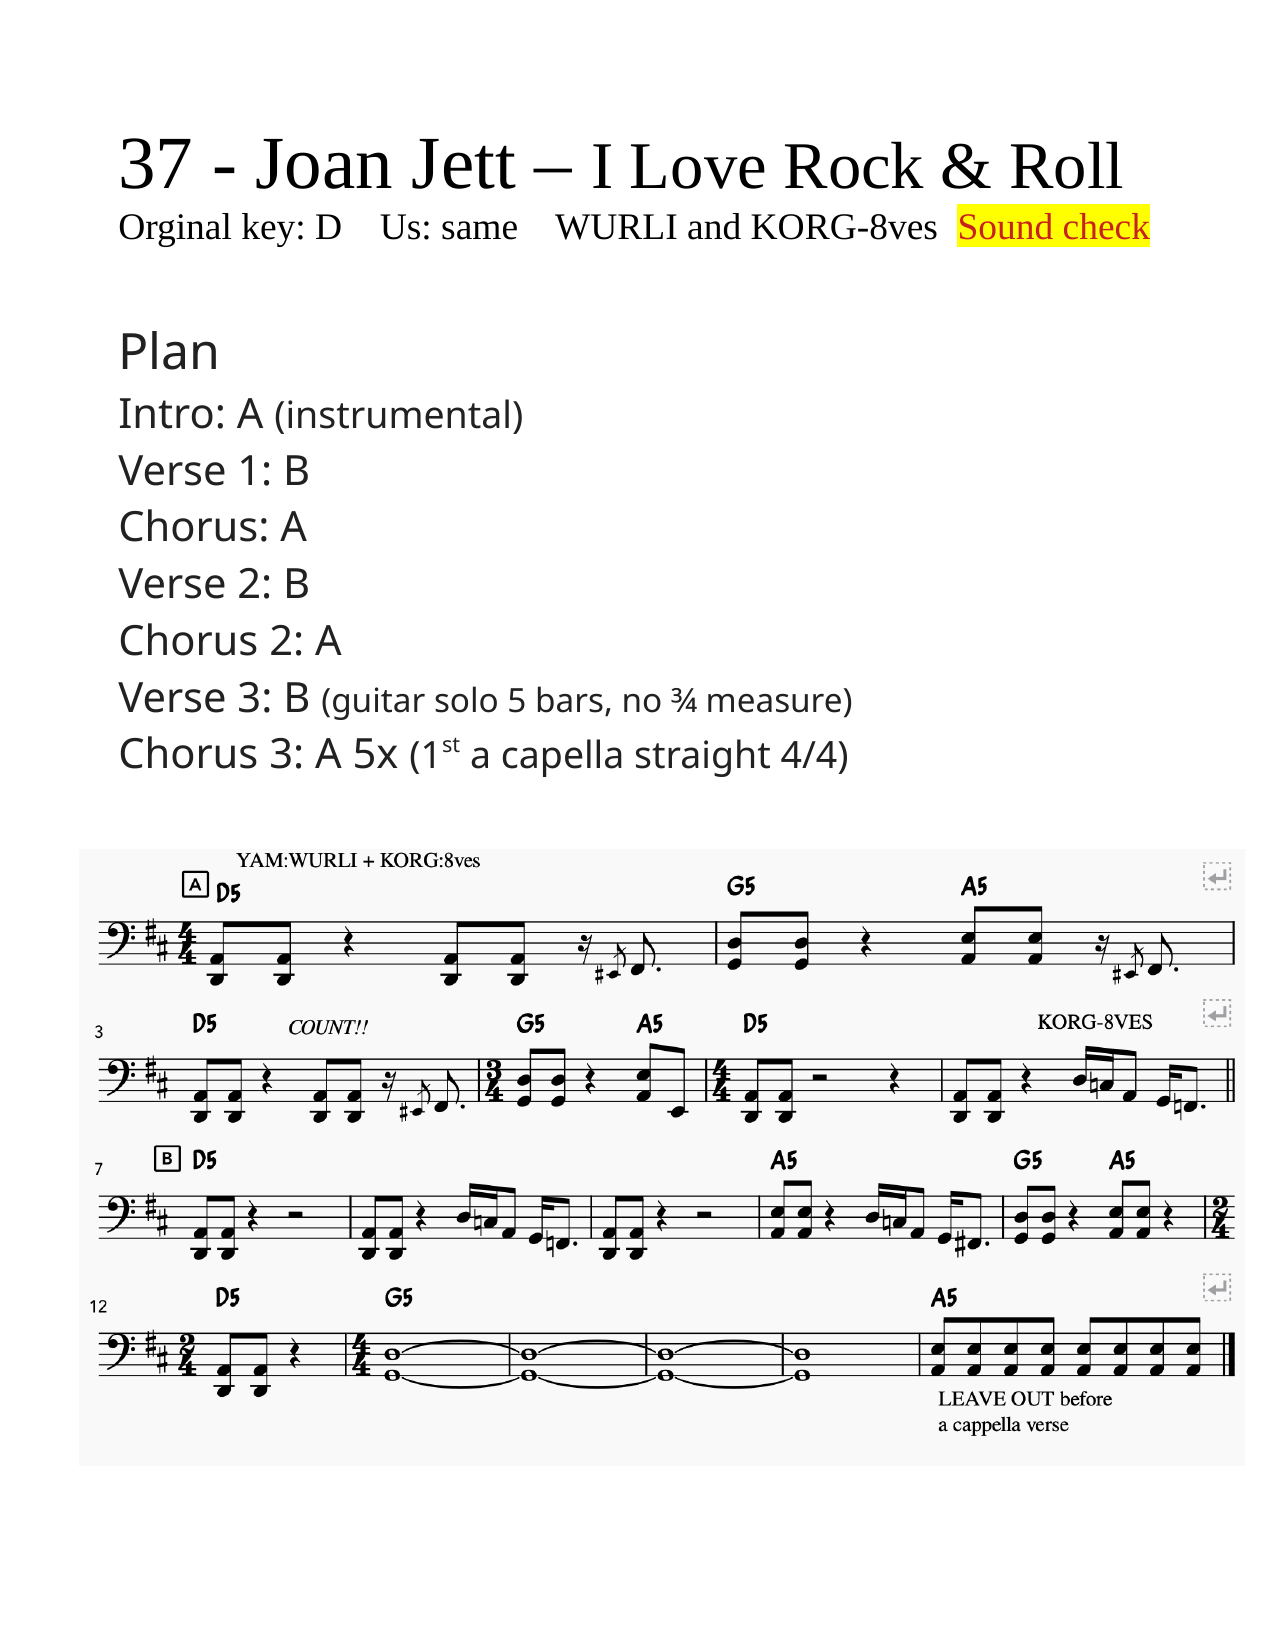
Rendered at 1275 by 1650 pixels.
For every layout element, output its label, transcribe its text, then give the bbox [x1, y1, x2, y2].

text Verse 1: B [118, 441, 1157, 497]
text Chorus: A [118, 497, 1157, 554]
picture [79, 849, 1246, 1466]
text Plan [118, 316, 1157, 384]
text Verse 2: B [118, 554, 1157, 611]
text Chorus 2: A [118, 611, 1157, 668]
text Chorus 3: A 5x (1st a capella straight 4/4) [118, 724, 1157, 781]
text Orginal key: D Us: same WURLI and KORG-8ves Sound check [118, 204, 1157, 247]
text Verse 3: B (guitar solo 5 bars, no ¾ measure) [118, 668, 1157, 724]
text 37 - Joan Jett – I Love Rock & Roll [118, 118, 1157, 204]
text Intro: A (instrumental) [118, 384, 1157, 441]
